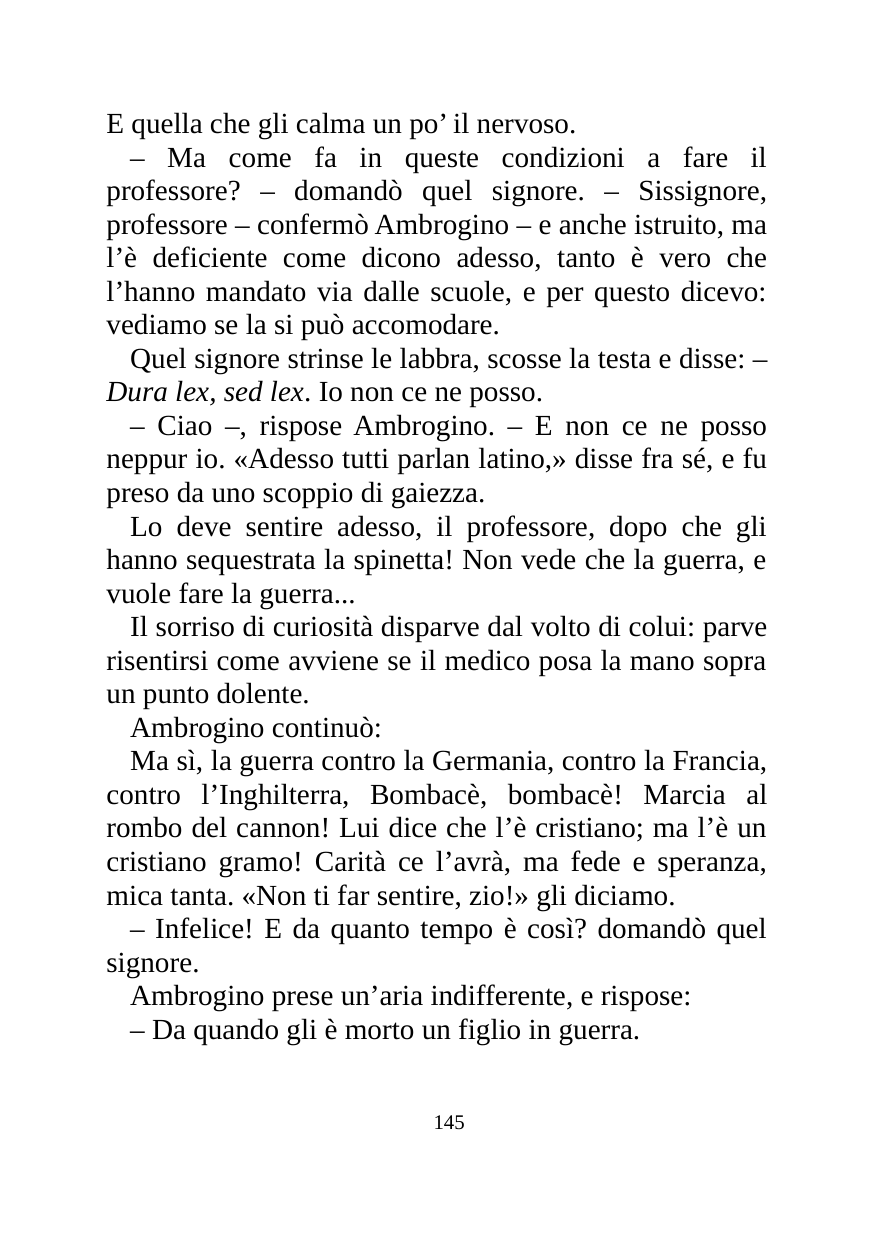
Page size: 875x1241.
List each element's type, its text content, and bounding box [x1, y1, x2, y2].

text Il sorriso di curiosità disparve dal volto di colui: parve risentirsi come avviene se il medico posa la mano sopra un punto dolente. [106, 609, 768, 710]
text – Ma come fa in queste condizioni a fare il professore? – domandò quel signore. – Sissignore, professore – confermò Ambrogino – e anche istruito, ma l’è deficiente come dicono adesso, tanto è vero che l’hanno mandato via dalle scuole, e per questo dicevo: vediamo se la si può accomodare. [106, 140, 768, 341]
text – Infelice! E da quanto tempo è così? domandò quel signore. [106, 911, 768, 978]
text E quella che gli calma un po’ il nervoso. [106, 106, 768, 140]
text – Ciao –, rispose Ambrogino. – E non ce ne posso neppur io. «Adesso tutti parlan latino,» disse fra sé, e fu preso da uno scoppio di gaiezza. [106, 408, 768, 509]
text Ma sì, la guerra contro la Germania, contro la Francia, contro l’Inghilterra, Bombacè, bombacè! Marcia al rombo del cannon! Lui dice che l’è cristiano; ma l’è un cristiano gramo! Carità ce l’avrà, ma fede e speranza, mica tanta. «Non ti far sentire, zio!» gli diciamo. [106, 743, 768, 911]
text Ambrogino prese un’aria indifferente, e rispose: [106, 978, 768, 1012]
text – Da quando gli è morto un figlio in guerra. [106, 1012, 768, 1045]
text Quel signore strinse le labbra, scosse la testa e disse: – Dura lex, sed lex. Io non ce ne posso. [106, 341, 768, 408]
text Ambrogino continuò: [106, 710, 768, 743]
text Lo deve sentire adesso, il professore, dopo che gli hanno sequestrata la spinetta! Non vede che la guerra, e vuole fare la guerra... [106, 509, 768, 609]
